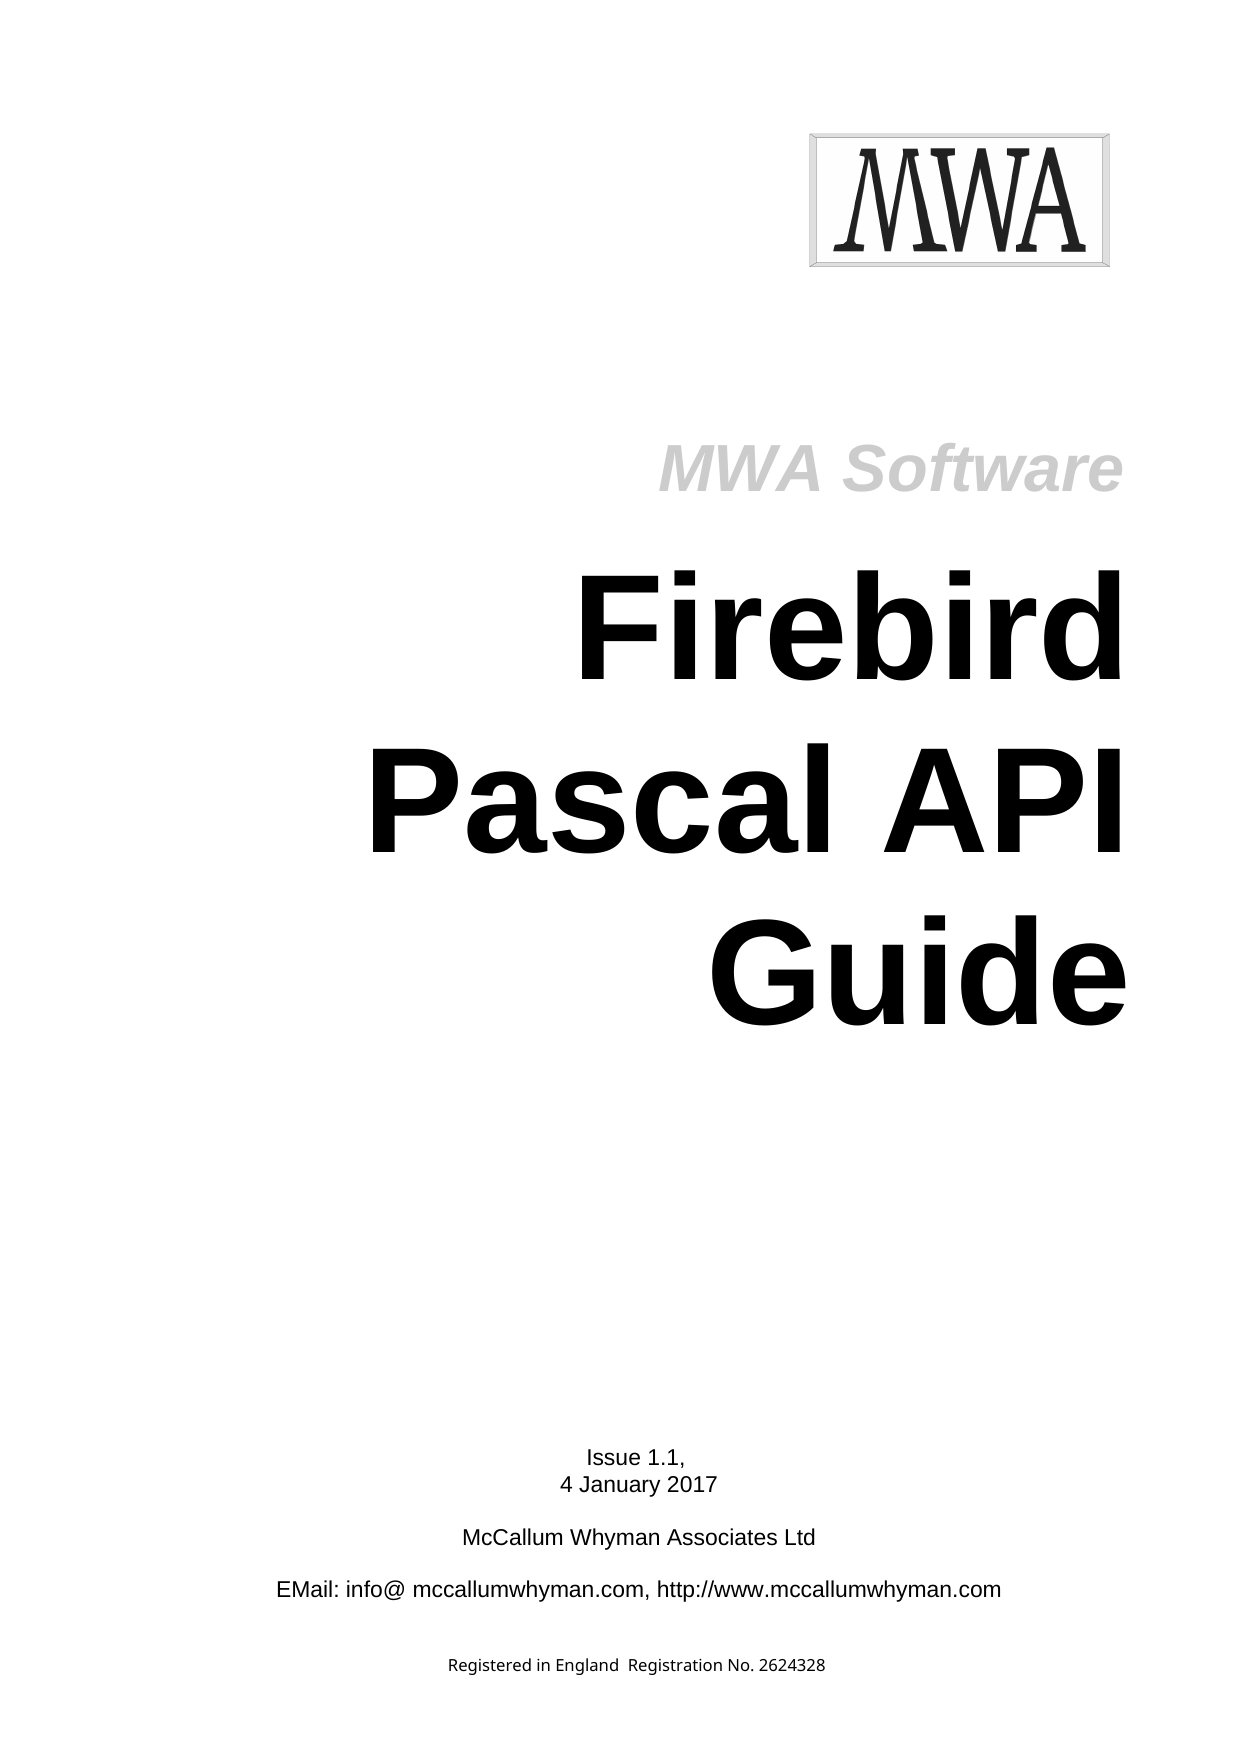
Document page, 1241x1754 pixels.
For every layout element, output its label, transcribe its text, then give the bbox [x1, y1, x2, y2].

text Firebird Pascal API Guide [155, 505, 1131, 1056]
text EMail: info@ mccallumwhyman.com, http://www.mccallumwhyman.com [150, 1576, 1128, 1602]
text 4 January 2017 [150, 1471, 1128, 1497]
text MWA Software [230, 429, 1131, 505]
text Issue 1.1, [150, 1444, 1128, 1471]
text McCallum Whyman Associates Ltd [150, 1523, 1128, 1550]
